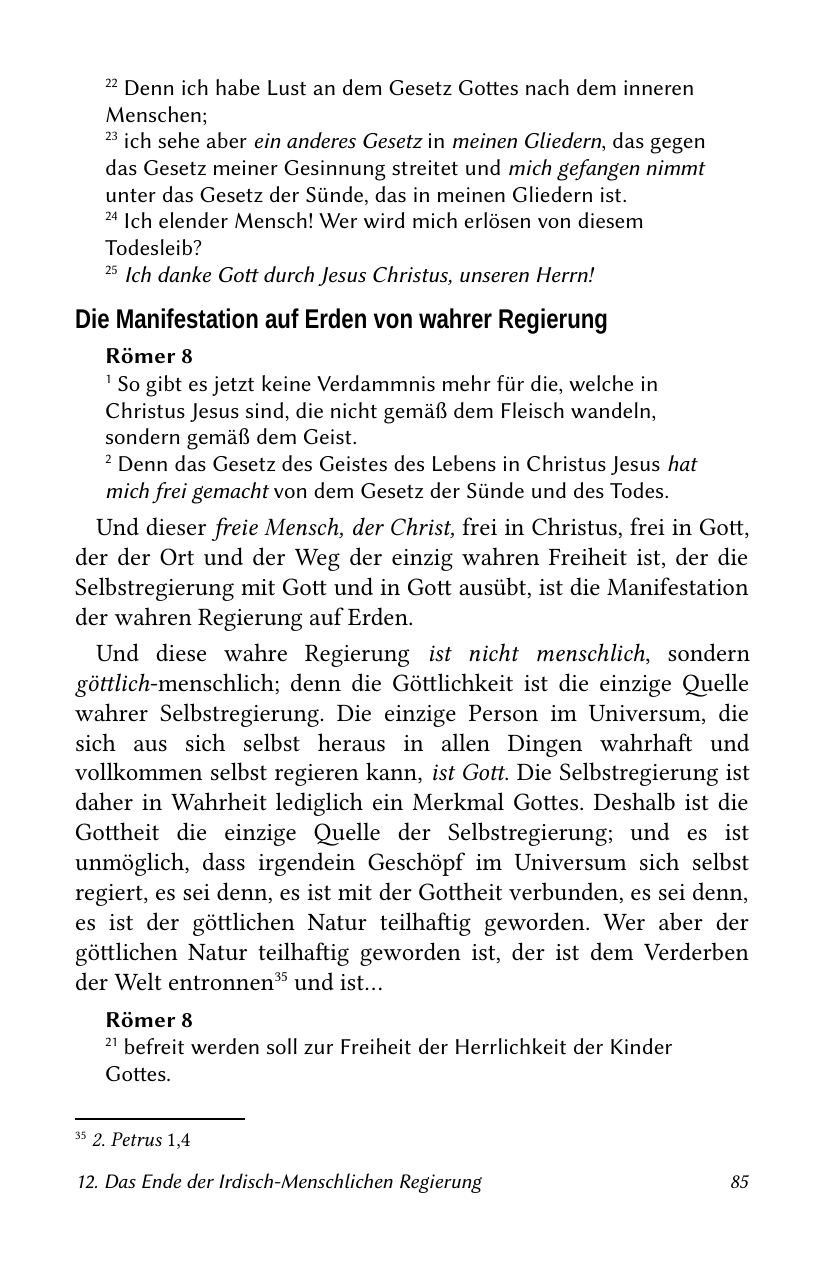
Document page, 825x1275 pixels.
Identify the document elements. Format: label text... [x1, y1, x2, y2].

subtitle Die Manifestation auf Erden von wahrer Regierung [75, 303, 750, 334]
text 1 So gibt es jetzt keine Verdammnis mehr für die, welche in Christus Jesus sind, die nicht gemäß dem Fleisch wandeln, sondern gemäß dem Geist. [105, 371, 720, 450]
text 21 befreit werden soll zur Freiheit der Herrlichkeit der Kinder Gottes. [105, 1034, 720, 1087]
text 25 Ich danke Gott durch Jesus Christus, unseren Herrn! [105, 262, 720, 288]
text Und dieser freie Mensch, der Christ, frei in Christus, frei in Gott, der der Ort und der Weg der einzig wahren Freiheit ist, der die Selbstregierung mit Gott und in Gott ausübt, ist die Manifestation der wahren Regierung auf Erden. [75, 513, 750, 631]
text 22 Denn ich habe Lust an dem Gesetz Gottes nach dem inneren Menschen; [105, 75, 720, 128]
text 24 Ich elender Mensch! Wer wird mich erlösen von diesem Todesleib? [105, 208, 720, 261]
text 2. Petrus 1,4 [75, 1128, 750, 1152]
text Römer 8 [105, 343, 750, 369]
text Römer 8 [105, 1007, 750, 1033]
text 2 Denn das Gesetz des Geistes des Lebens in Christus Jesus hat mich frei gemacht von dem Gesetz der Sünde und des Todes. [105, 451, 720, 504]
text 23 ich sehe aber ein anderes Gesetz in meinen Gliedern, das gegen das Gesetz meiner Gesinnung streitet und mich gefangen nimmt unter das Gesetz der Sünde, das in meinen Gliedern ist. [105, 128, 720, 208]
text Und diese wahre Regierung ist nicht menschlich, sondern göttlich-menschlich; denn die Göttlichkeit ist die einzige Quelle wahrer Selbstregierung. Die einzige Person im Universum, die sich aus sich selbst heraus in allen Dingen wahrhaft und vollkommen selbst regieren kann, ist Gott. Die Selbstregierung ist daher in Wahrheit lediglich ein Merkmal Gottes. Deshalb ist die Gottheit die einzige Quelle der Selbstregierung; und es ist unmöglich, dass irgendein Geschöpf im Universum sich selbst regiert, es sei denn, es ist mit der Gottheit verbunden, es sei denn, es ist der göttlichen Natur teilhaftig geworden. Wer aber der göttlichen Natur teilhaftig geworden ist, der ist dem Verderben der Welt entronnen und ist... [75, 639, 750, 996]
